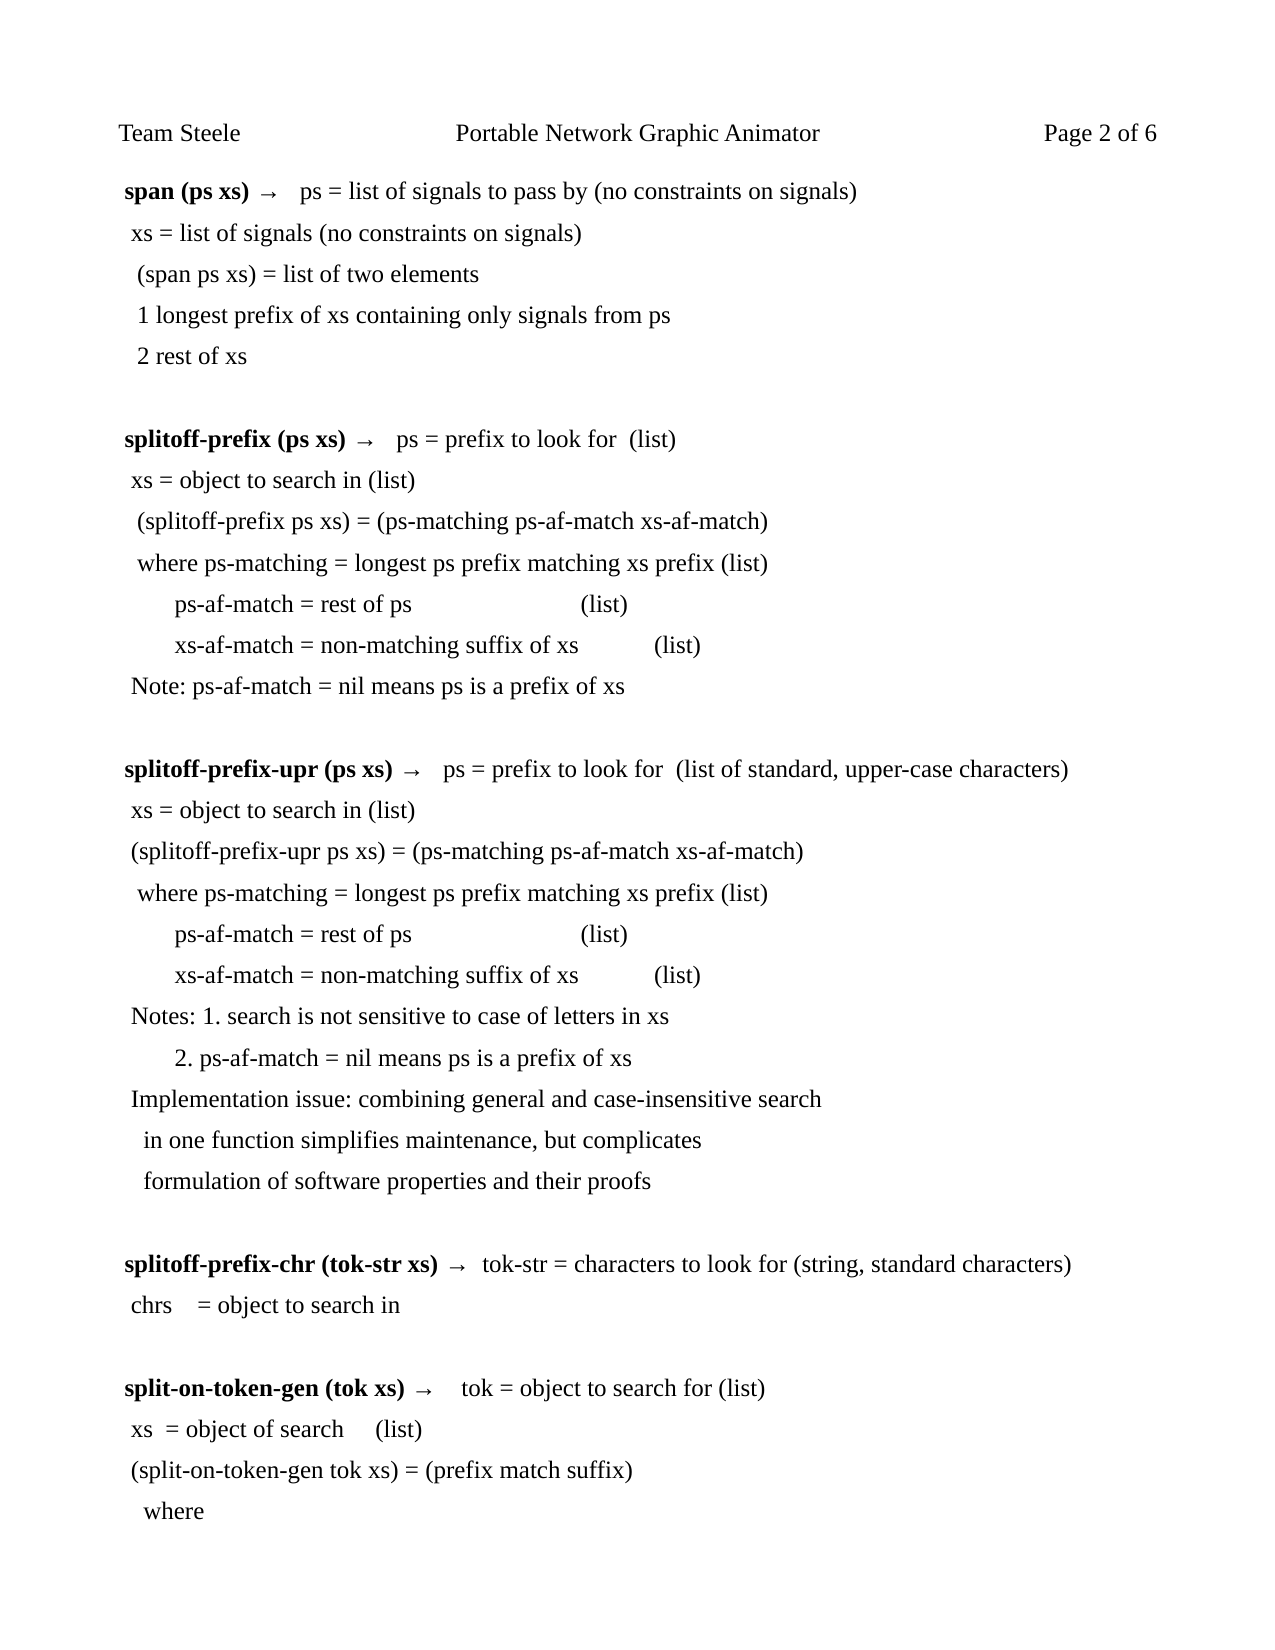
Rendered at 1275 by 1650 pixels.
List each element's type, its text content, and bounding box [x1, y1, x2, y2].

text splitoff-prefix-chr (tok-str xs) → tok-str = characters to look for (string, standard characters) [118, 1249, 1157, 1278]
text split-on-token-gen (tok xs) → tok = object to search for (list) [118, 1373, 1157, 1401]
text xs = object to search in (list) [118, 465, 1157, 494]
text 2 rest of xs [118, 341, 1157, 370]
text xs = object to search in (list) [118, 795, 1157, 824]
text (splitoff-prefix-upr ps xs) = (ps-matching ps-af-match xs-af-match) [118, 836, 1157, 865]
text ps-af-match = rest of ps (list) [118, 589, 1157, 618]
text (splitoff-prefix ps xs) = (ps-matching ps-af-match xs-af-match) [118, 506, 1157, 535]
text Note: ps-af-match = nil means ps is a prefix of xs [118, 671, 1157, 700]
text xs = object of search (list) [118, 1414, 1157, 1443]
text splitoff-prefix (ps xs) → ps = prefix to look for (list) [118, 424, 1157, 453]
text in one function simplifies maintenance, but complicates [118, 1125, 1157, 1154]
text span (ps xs) → ps = list of signals to pass by (no constraints on signals) [118, 176, 1157, 205]
text Implementation issue: combining general and case-insensitive search [118, 1084, 1157, 1113]
text xs-af-match = non-matching suffix of xs (list) [118, 960, 1157, 989]
text Notes: 1. search is not sensitive to case of letters in xs [118, 1001, 1157, 1030]
text chrs = object to search in [118, 1290, 1157, 1319]
text (split-on-token-gen tok xs) = (prefix match suffix) [118, 1455, 1157, 1484]
text xs = list of signals (no constraints on signals) [118, 218, 1157, 246]
text (span ps xs) = list of two elements [118, 259, 1157, 288]
text where [118, 1496, 1157, 1525]
text formulation of software properties and their proofs [118, 1166, 1157, 1195]
text splitoff-prefix-upr (ps xs) → ps = prefix to look for (list of standard, upper-case characters) [118, 754, 1157, 783]
text where ps-matching = longest ps prefix matching xs prefix (list) [118, 878, 1157, 906]
text 1 longest prefix of xs containing only signals from ps [118, 300, 1157, 329]
text 2. ps-af-match = nil means ps is a prefix of xs [118, 1043, 1157, 1071]
text xs-af-match = non-matching suffix of xs (list) [118, 630, 1157, 659]
text ps-af-match = rest of ps (list) [118, 919, 1157, 948]
text where ps-matching = longest ps prefix matching xs prefix (list) [118, 548, 1157, 576]
